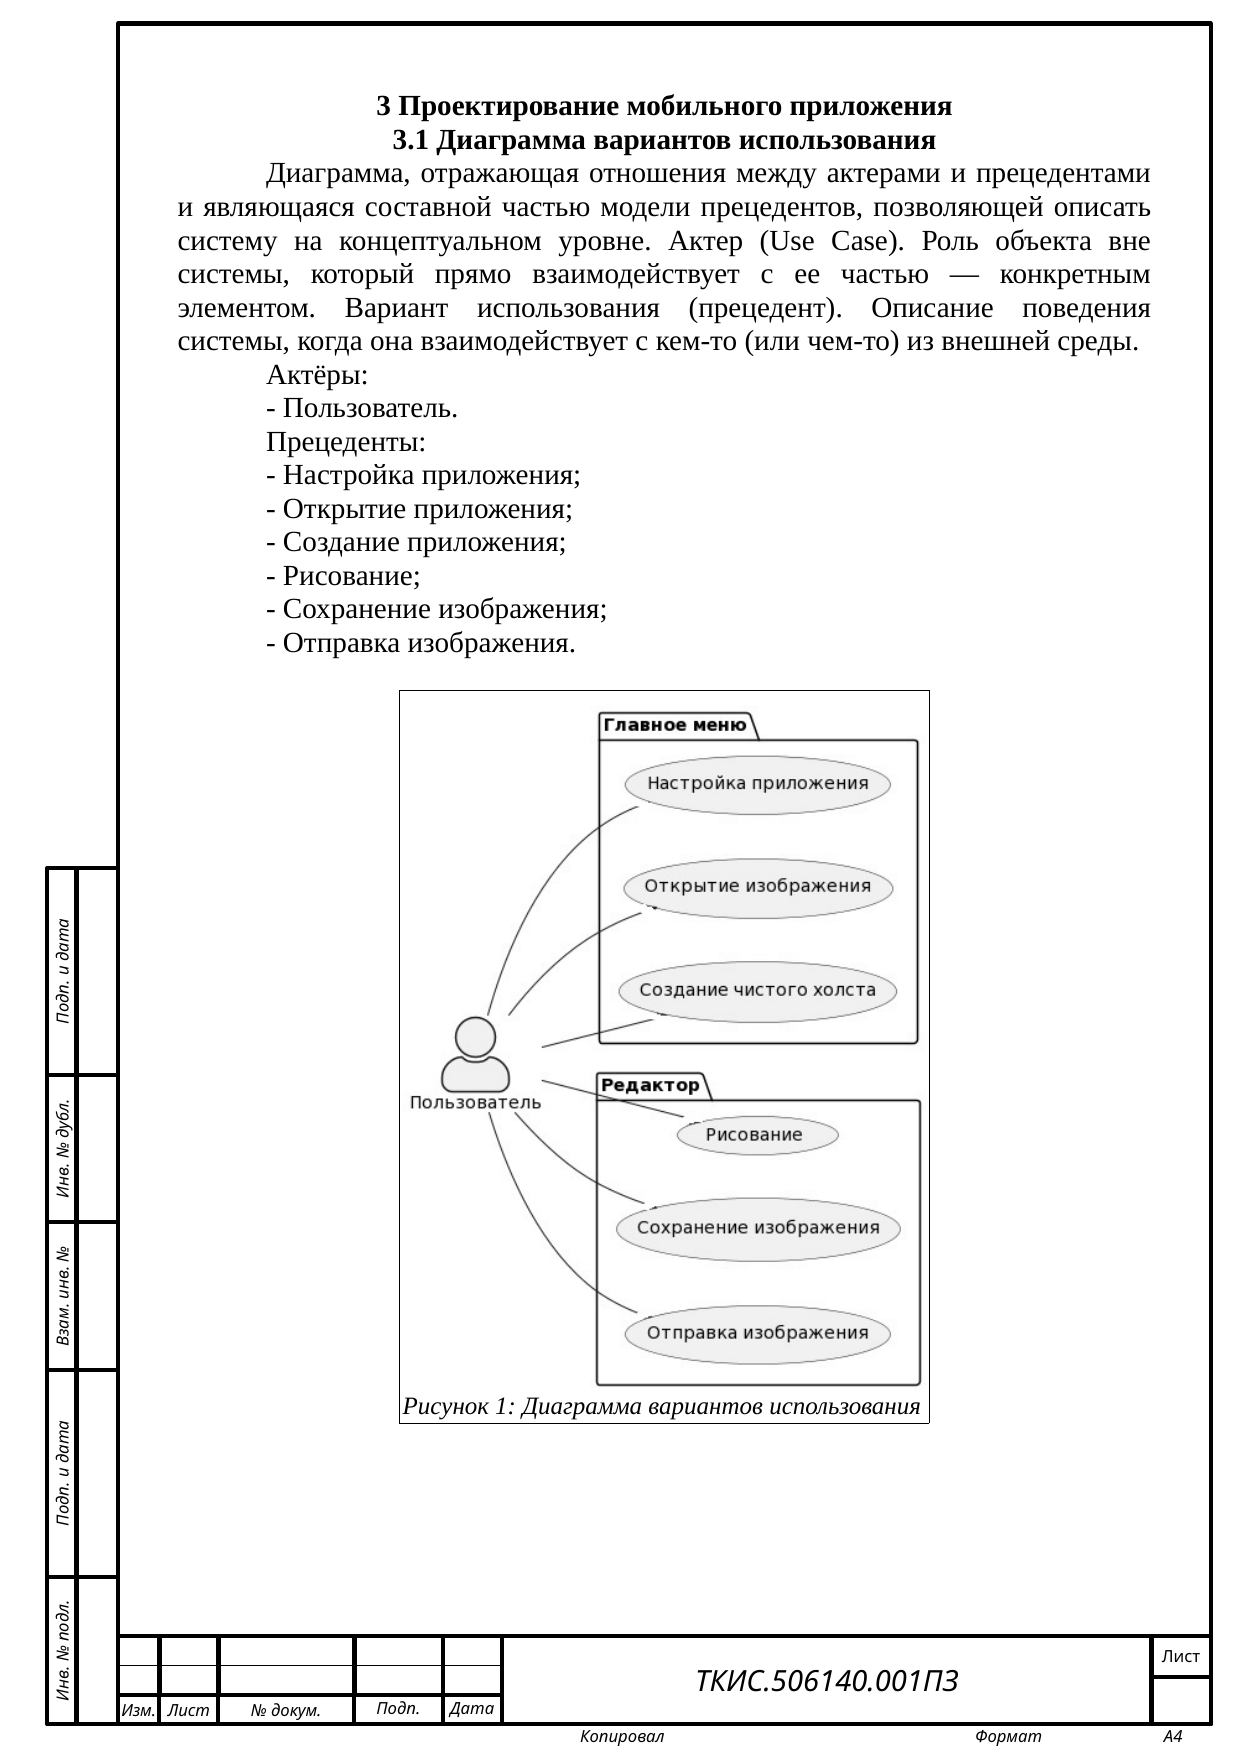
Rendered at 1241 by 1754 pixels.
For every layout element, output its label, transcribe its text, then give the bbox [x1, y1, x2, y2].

text - Пользователь. [177, 390, 1152, 424]
text Диаграмма, отражающая отношения между актерами и прецедентами и являющаяся составной частью модели прецедентов, позволяющей описать систему на концептуальном уровне. Актер (Use Case). Роль объекта вне системы, который прямо взаимодействует с ее частью — конкретным элементом. Вариант использования (прецедент). Описание поведения системы, когда она взаимодействует с кем-то (или чем-то) из внешней среды. [177, 156, 1152, 357]
text Актёры: [177, 357, 1152, 390]
text - Настройка приложения; [177, 457, 1152, 491]
text - Открытие приложения; [177, 491, 1152, 524]
text - Рисование; [177, 558, 1152, 592]
picture [402, 705, 927, 1392]
text - Создание приложения; [177, 524, 1152, 558]
subtitle Проектирование мобильного приложения [177, 88, 1152, 122]
text Прецеденты: [177, 424, 1152, 457]
text - Отправка изображения. [177, 625, 1152, 659]
text - Сохранение изображения; [177, 592, 1152, 625]
text Рисунок 1: Диаграмма вариантов использования [402, 1392, 926, 1420]
subtitle Диаграмма вариантов использования [177, 122, 1152, 156]
